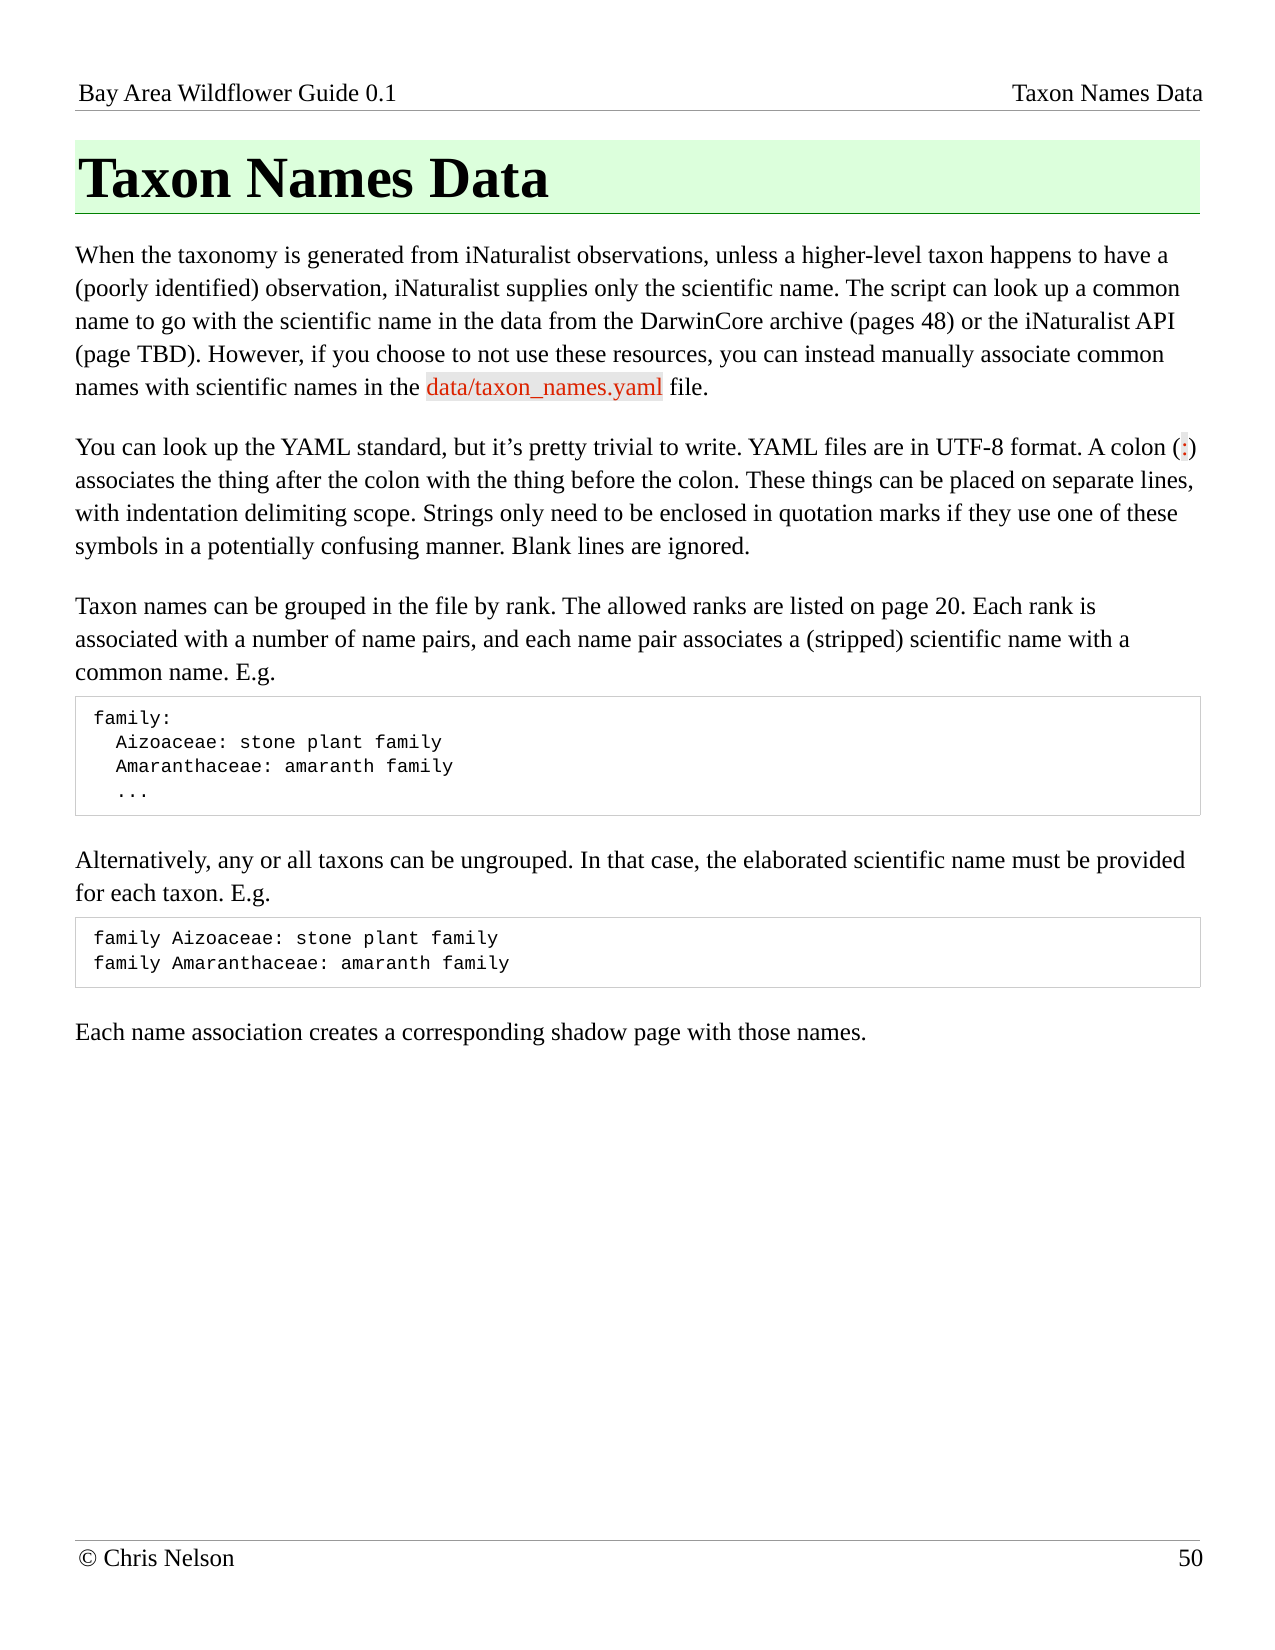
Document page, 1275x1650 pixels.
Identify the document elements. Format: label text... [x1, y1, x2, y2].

text Taxon names can be grouped in the file by rank. The allowed ranks are listed on page 20. Each rank is associated with a number of name pairs, and each name pair associates a (stripped) scientific name with a common name. E.g. [75, 591, 1200, 686]
text family Aizoaceae: stone plant family [76, 918, 1200, 941]
text family Amaranthaceae: amaranth family [76, 941, 1200, 987]
subtitle Taxon Names Data [75, 140, 1200, 213]
text Alternatively, any or all taxons can be ungrouped. In that case, the elaborated scientific name must be provided for each taxon. E.g. [75, 845, 1200, 907]
text Aizoaceae: stone plant family [76, 721, 1200, 745]
text Each name association creates a corresponding shadow page with those names. [75, 1017, 1200, 1046]
text You can look up the YAML standard, but it’s pretty trivial to write. YAML files are in UTF-8 format. A colon (:) associates the thing after the colon with the thing before the colon. These things can be placed on separate lines, with indentation delimiting scope. Strings only need to be enclosed in quotation marks if they use one of these symbols in a potentially confusing manner. Blank lines are ignored. [75, 432, 1200, 560]
text ... [76, 769, 1200, 815]
text When the taxonomy is generated from iNaturalist observations, unless a higher-level taxon happens to have a (poorly identified) observation, iNaturalist supplies only the scientific name. The script can look up a common name to go with the scientific name in the data from the DarwinCore archive (pages 48) or the iNaturalist API (page TBD). However, if you choose to not use these resources, you can instead manually associate common names with scientific names in the data/taxon_names.yaml file. [75, 240, 1200, 401]
text family: [76, 697, 1200, 721]
text Amaranthaceae: amaranth family [76, 745, 1200, 769]
